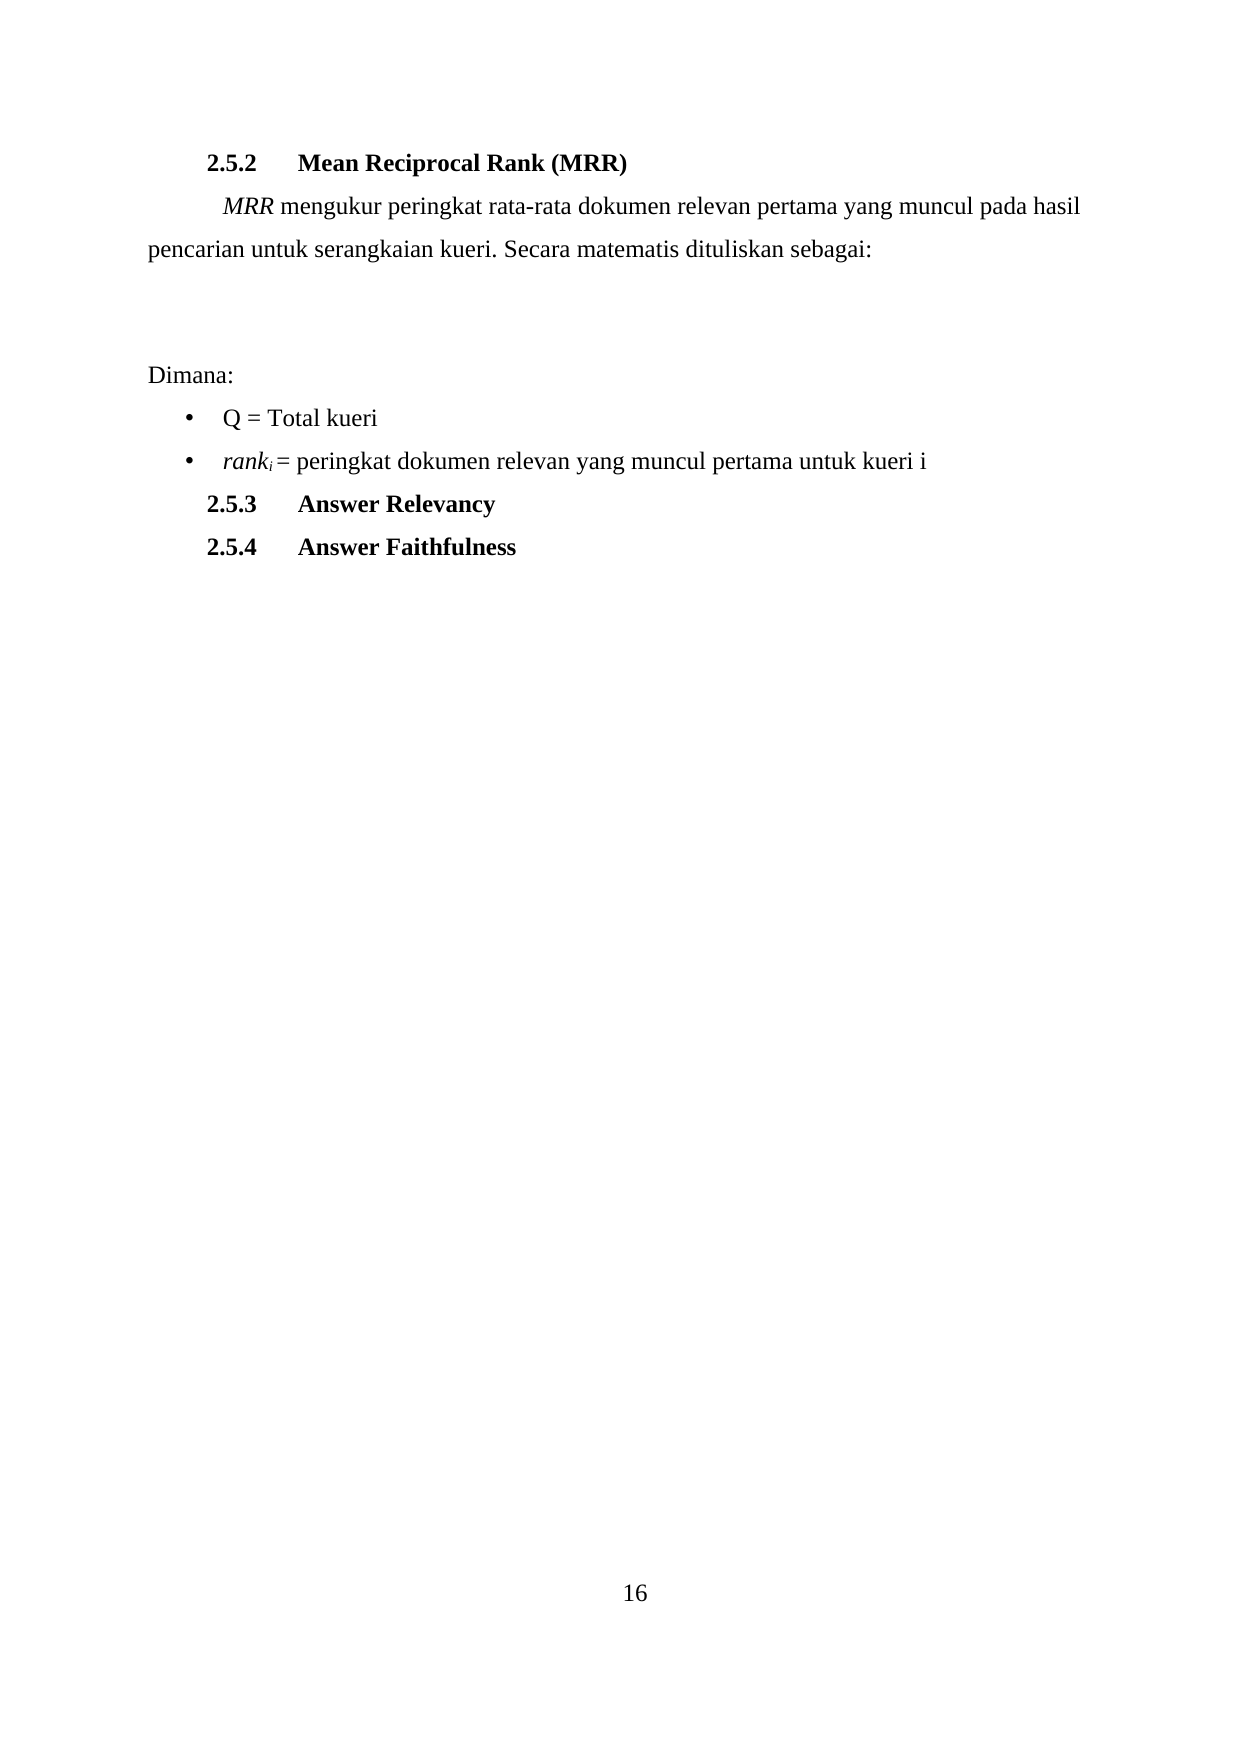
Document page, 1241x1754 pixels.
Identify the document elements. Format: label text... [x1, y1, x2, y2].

subtitle Answer Relevancy [207, 489, 1122, 518]
subtitle Answer Faithfulness [207, 532, 1122, 561]
text Dimana: [148, 360, 1122, 389]
list Q = Total kueri [185, 403, 1122, 432]
text MRR mengukur peringkat rata-rata dokumen relevan pertama yang muncul pada hasil pencarian untuk serangkaian kueri. Secara matematis dituliskan sebagai: [148, 191, 1122, 263]
list ranki = peringkat dokumen relevan yang muncul pertama untuk kueri i [185, 446, 1122, 475]
subtitle Mean Reciprocal Rank (MRR) [207, 148, 1122, 176]
